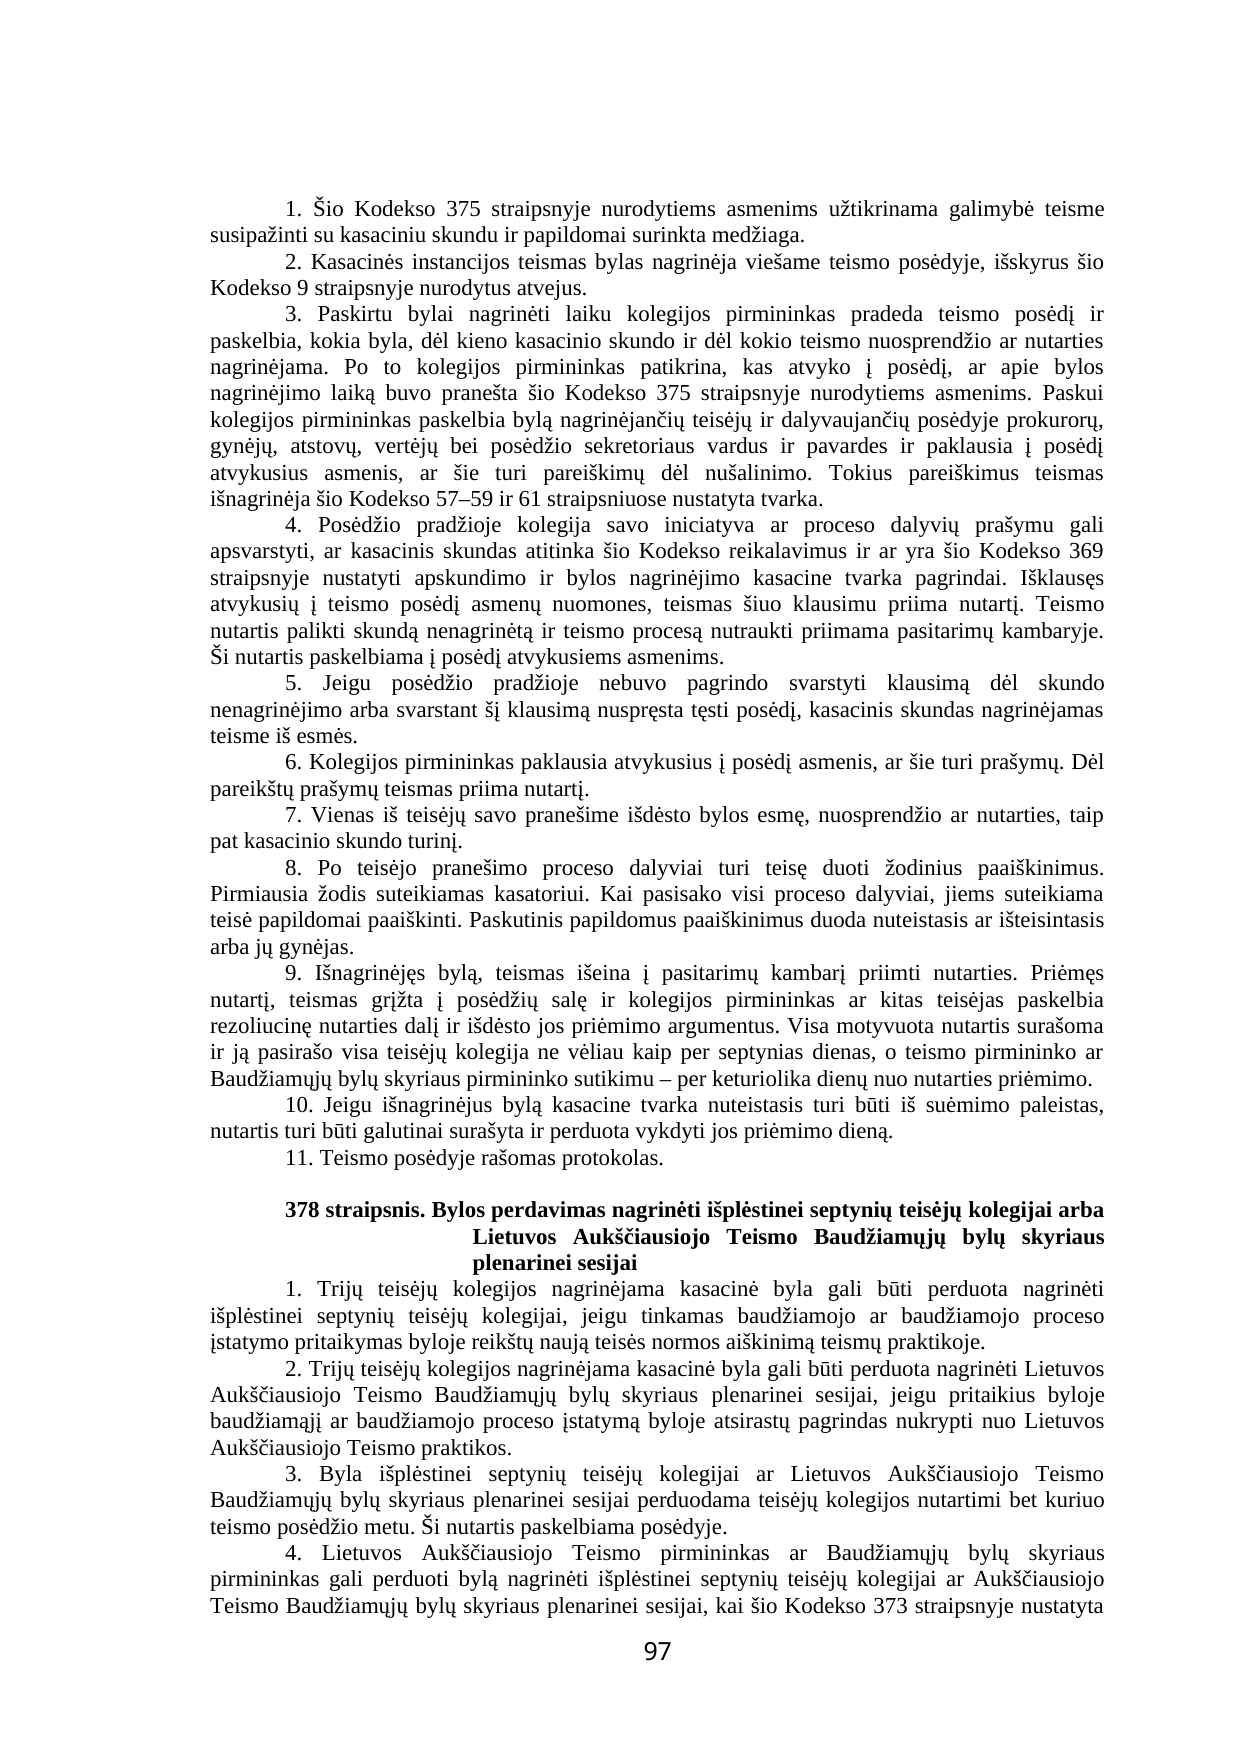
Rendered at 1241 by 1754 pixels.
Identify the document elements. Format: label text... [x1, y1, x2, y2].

text 3. Byla išplėstinei septynių teisėjų kolegijai ar Lietuvos Aukščiausiojo Teismo Baudžiamųjų bylų skyriaus plenarinei sesijai perduodama teisėjų kolegijos nutartimi bet kuriuo teismo posėdžio metu. Ši nutartis paskelbiama posėdyje. [210, 1460, 1106, 1539]
text 7. Vienas iš teisėjų savo pranešime išdėsto bylos esmę, nuosprendžio ar nutarties, taip pat kasacinio skundo turinį. [210, 801, 1106, 854]
text 10. Jeigu išnagrinėjus bylą kasacine tvarka nuteistasis turi būti iš suėmimo paleistas, nutartis turi būti galutinai surašyta ir perduota vykdyti jos priėmimo dieną. [210, 1091, 1106, 1144]
text 3. Paskirtu bylai nagrinėti laiku kolegijos pirmininkas pradeda teismo posėdį ir paskelbia, kokia byla, dėl kieno kasacinio skundo ir dėl kokio teismo nuosprendžio ar nutarties nagrinėjama. Po to kolegijos pirmininkas patikrina, kas atvyko į posėdį, ar apie bylos nagrinėjimo laiką buvo pranešta šio Kodekso 375 straipsnyje nurodytiems asmenims. Paskui kolegijos pirmininkas paskelbia bylą nagrinėjančių teisėjų ir dalyvaujančių posėdyje prokurorų, gynėjų, atstovų, vertėjų bei posėdžio sekretoriaus vardus ir pavardes ir paklausia į posėdį atvykusius asmenis, ar šie turi pareiškimų dėl nušalinimo. Tokius pareiškimus teismas išnagrinėja šio Kodekso 57–59 ir 61 straipsniuose nustatyta tvarka. [210, 300, 1106, 511]
text 1. Trijų teisėjų kolegijos nagrinėjama kasacinė byla gali būti perduota nagrinėti išplėstinei septynių teisėjų kolegijai, jeigu tinkamas baudžiamojo ar baudžiamojo proceso įstatymo pritaikymas byloje reikštų naują teisės normos aiškinimą teismų praktikoje. [210, 1276, 1106, 1354]
text 9. Išnagrinėjęs bylą, teismas išeina į pasitarimų kambarį priimti nutarties. Priėmęs nutartį, teismas grįžta į posėdžių salę ir kolegijos pirmininkas ar kitas teisėjas paskelbia rezoliucinę nutarties dalį ir išdėsto jos priėmimo argumentus. Visa motyvuota nutartis surašoma ir ją pasirašo visa teisėjų kolegija ne vėliau kaip per septynias dienas, o teismo pirmininko ar Baudžiamųjų bylų skyriaus pirmininko sutikimu – per keturiolika dienų nuo nutarties priėmimo. [210, 959, 1106, 1091]
text 5. Jeigu posėdžio pradžioje nebuvo pagrindo svarstyti klausimą dėl skundo nenagrinėjimo arba svarstant šį klausimą nuspręsta tęsti posėdį, kasacinis skundas nagrinėjamas teisme iš esmės. [210, 669, 1106, 748]
text 1. Šio Kodekso 375 straipsnyje nurodytiems asmenims užtikrinama galimybė teisme susipažinti su kasaciniu skundu ir papildomai surinkta medžiaga. [210, 195, 1106, 248]
text 11. Teismo posėdyje rašomas protokolas. [210, 1144, 1106, 1170]
text 4. Lietuvos Aukščiausiojo Teismo pirmininkas ar Baudžiamųjų bylų skyriaus pirmininkas gali perduoti bylą nagrinėti išplėstinei septynių teisėjų kolegijai ar Aukščiausiojo Teismo Baudžiamųjų bylų skyriaus plenarinei sesijai, kai šio Kodekso 373 straipsnyje nustatyta [210, 1539, 1106, 1618]
text 2. Trijų teisėjų kolegijos nagrinėjama kasacinė byla gali būti perduota nagrinėti Lietuvos Aukščiausiojo Teismo Baudžiamųjų bylų skyriaus plenarinei sesijai, jeigu pritaikius byloje baudžiamąjį ar baudžiamojo proceso įstatymą byloje atsirastų pagrindas nukrypti nuo Lietuvos Aukščiausiojo Teismo praktikos. [210, 1354, 1106, 1460]
text 378 straipsnis. Bylos perdavimas nagrinėti išplėstinei septynių teisėjų kolegijai arba Lietuvos Aukščiausiojo Teismo Baudžiamųjų bylų skyriaus plenarinei sesijai [285, 1196, 1106, 1276]
text 8. Po teisėjo pranešimo proceso dalyviai turi teisę duoti žodinius paaiškinimus. Pirmiausia žodis suteikiamas kasatoriui. Kai pasisako visi proceso dalyviai, jiems suteikiama teisė papildomai paaiškinti. Paskutinis papildomus paaiškinimus duoda nuteistasis ar išteisintasis arba jų gynėjas. [210, 854, 1106, 959]
text 2. Kasacinės instancijos teismas bylas nagrinėja viešame teismo posėdyje, išskyrus šio Kodekso 9 straipsnyje nurodytus atvejus. [210, 248, 1106, 300]
text 6. Kolegijos pirmininkas paklausia atvykusius į posėdį asmenis, ar šie turi prašymų. Dėl pareikštų prašymų teismas priima nutartį. [210, 748, 1106, 801]
text 4. Posėdžio pradžioje kolegija savo iniciatyva ar proceso dalyvių prašymu gali apsvarstyti, ar kasacinis skundas atitinka šio Kodekso reikalavimus ir ar yra šio Kodekso 369 straipsnyje nustatyti apskundimo ir bylos nagrinėjimo kasacine tvarka pagrindai. Išklausęs atvykusių į teismo posėdį asmenų nuomones, teismas šiuo klausimu priima nutartį. Teismo nutartis palikti skundą nenagrinėtą ir teismo procesą nutraukti priimama pasitarimų kambaryje. Ši nutartis paskelbiama į posėdį atvykusiems asmenims. [210, 511, 1106, 669]
